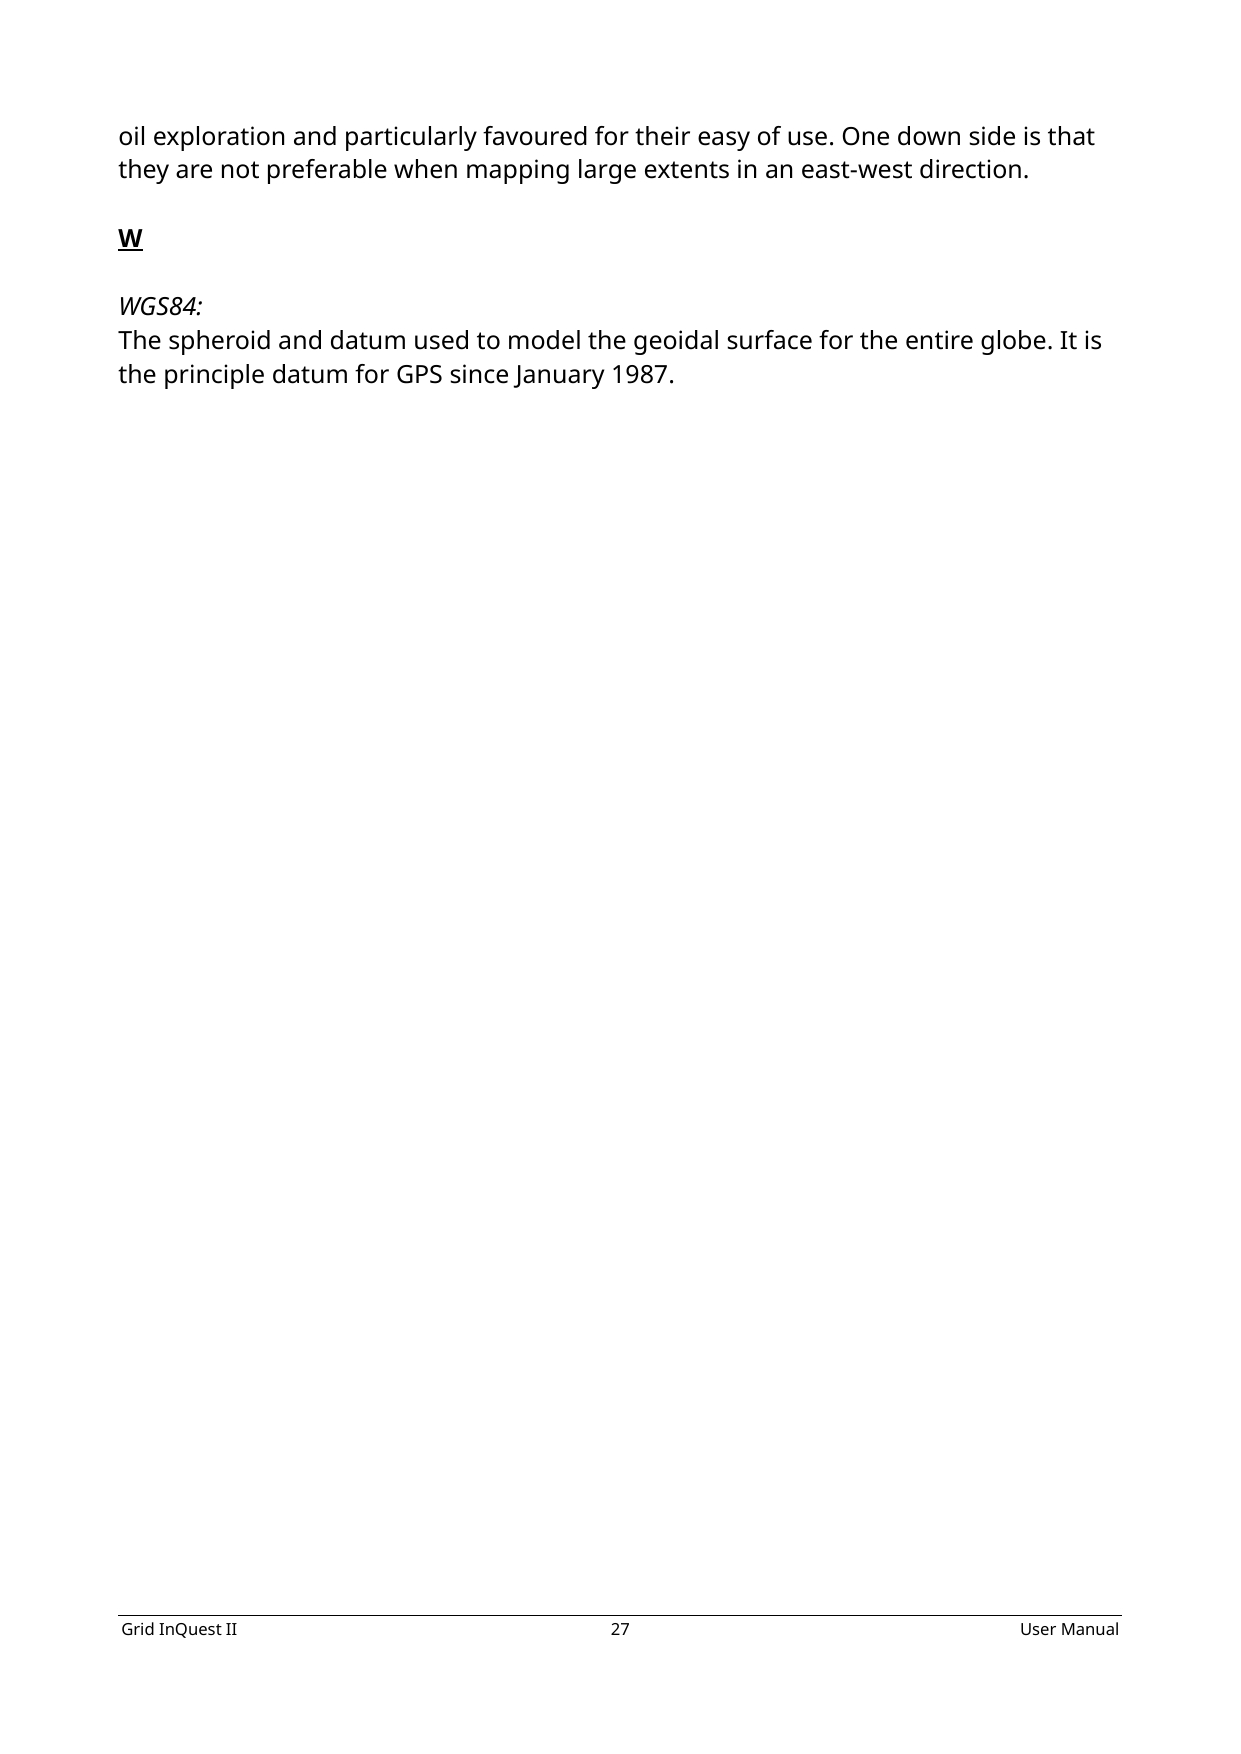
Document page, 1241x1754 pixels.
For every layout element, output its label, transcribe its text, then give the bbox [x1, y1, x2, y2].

text The spheroid and datum used to model the geoidal surface for the entire globe. It is the principle datum for GPS since January 1987. [118, 322, 1122, 391]
text WGS84: [118, 288, 1122, 322]
text W [118, 220, 1122, 254]
text oil exploration and particularly favoured for their easy of use. One down side is that they are not preferable when mapping large extents in an east-west direction. [118, 118, 1122, 186]
